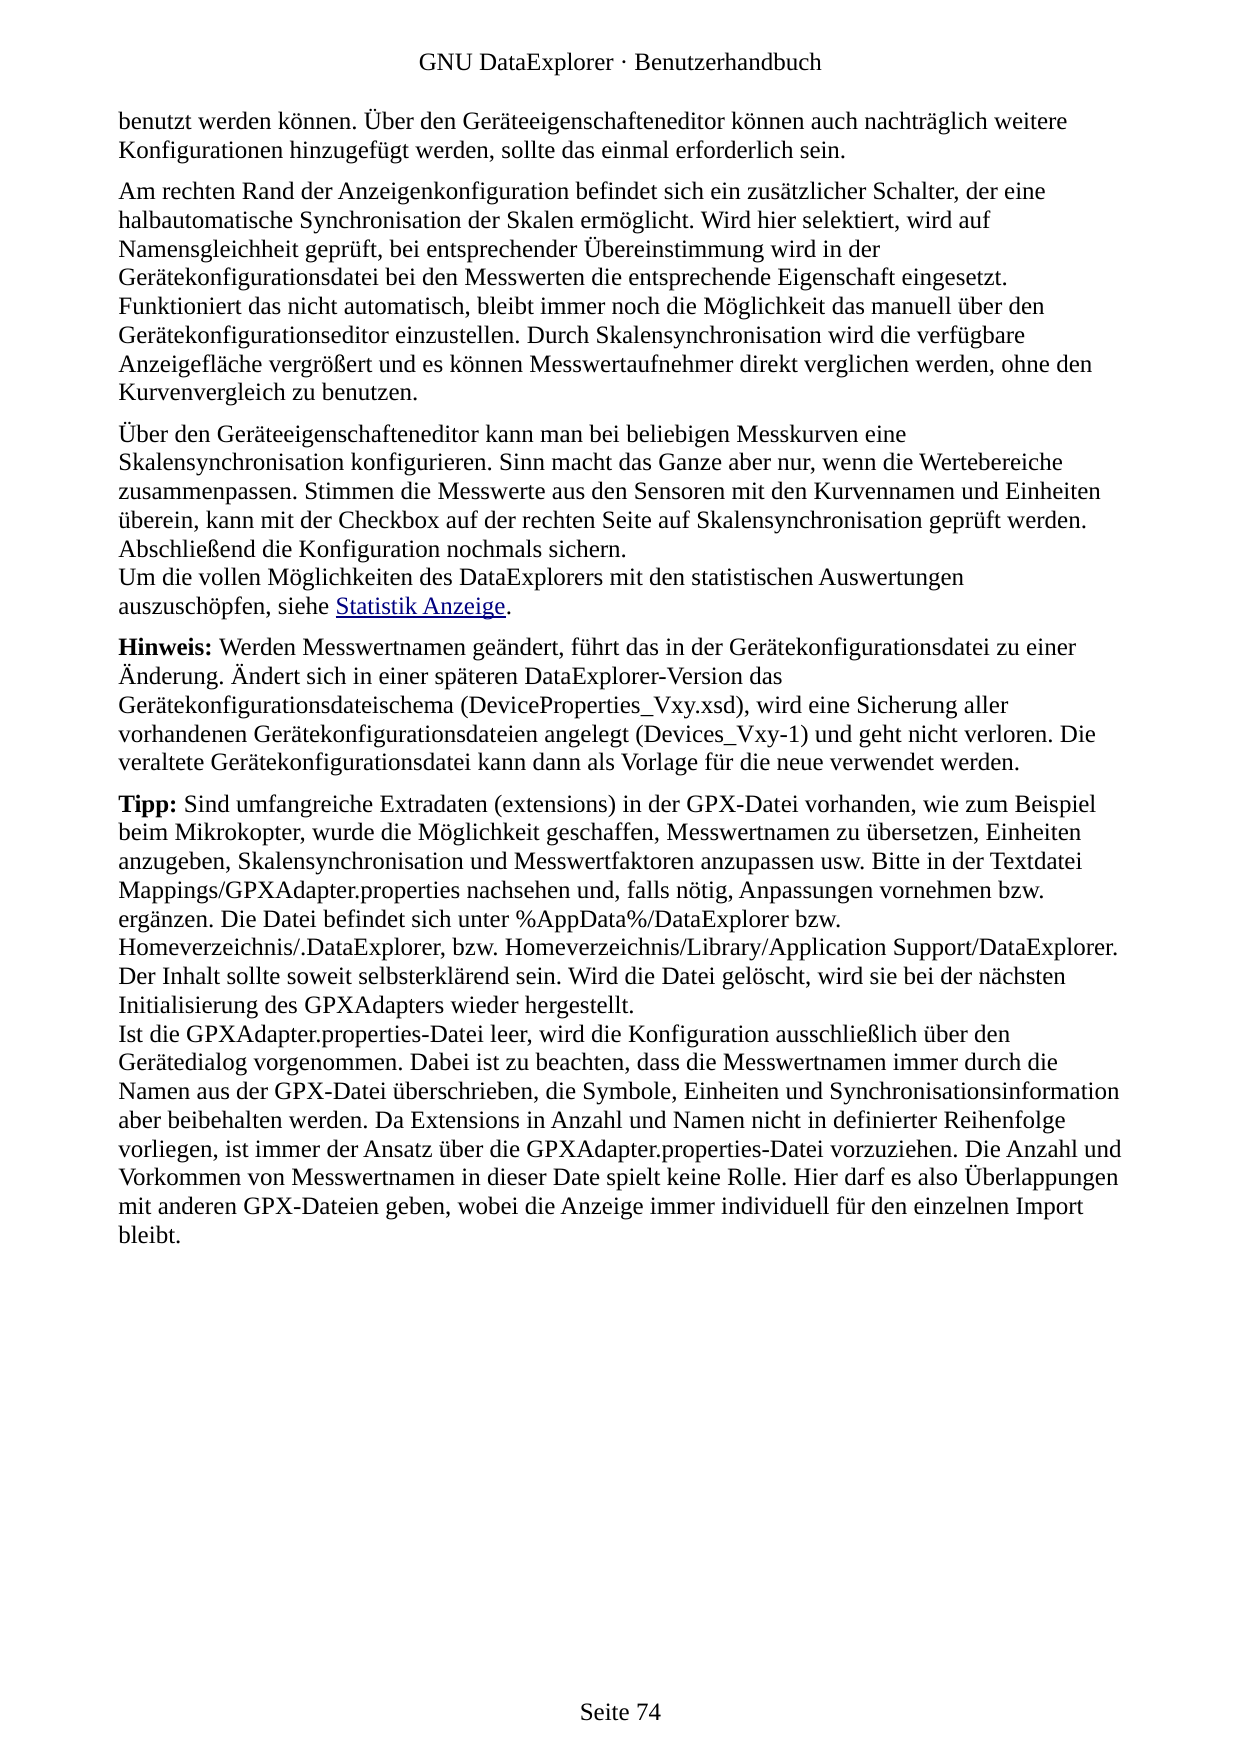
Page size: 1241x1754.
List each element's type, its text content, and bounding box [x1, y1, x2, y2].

text Hinweis: Werden Messwertnamen geändert, führt das in der Gerätekonfigurationsdatei zu einer Änderung. Ändert sich in einer späteren DataExplorer-Version das Gerätekonfigurationsdateischema (DeviceProperties_Vxy.xsd), wird eine Sicherung aller vorhandenen Gerätekonfigurationsdateien angelegt (Devices_Vxy-1) und geht nicht verloren. Die veraltete Gerätekonfigurationsdatei kann dann als Vorlage für die neue verwendet werden. [118, 632, 1122, 776]
text Über den Geräteeigenschafteneditor kann man bei beliebigen Messkurven eine Skalensynchronisation konfigurieren. Sinn macht das Ganze aber nur, wenn die Wertebereiche zusammenpassen. Stimmen die Messwerte aus den Sensoren mit den Kurvennamen und Einheiten überein, kann mit der Checkbox auf der rechten Seite auf Skalensynchronisation geprüft werden. Abschließend die Konfiguration nochmals sichern. Um die vollen Möglichkeiten des DataExplorers mit den statistischen Auswertungen auszuschöpfen, siehe Statistik Anzeige. [118, 419, 1122, 620]
text benutzt werden können. Über den Geräteeigenschafteneditor können auch nachträglich weitere Konfigurationen hinzugefügt werden, sollte das einmal erforderlich sein. [118, 106, 1122, 164]
text Am rechten Rand der Anzeigenkonfiguration befindet sich ein zusätzlicher Schalter, der eine halbautomatische Synchronisation der Skalen ermöglicht. Wird hier selektiert, wird auf Namensgleichheit geprüft, bei entsprechender Übereinstimmung wird in der Gerätekonfigurationsdatei bei den Messwerten die entsprechende Eigenschaft eingesetzt. Funktioniert das nicht automatisch, bleibt immer noch die Möglichkeit das manuell über den Gerätekonfigurationseditor einzustellen. Durch Skalensynchronisation wird die verfügbare Anzeigefläche vergrößert und es können Messwertaufnehmer direkt verglichen werden, ohne den Kurvenvergleich zu benutzen. [118, 176, 1122, 406]
text Tipp: Sind umfangreiche Extradaten (extensions) in der GPX-Datei vorhanden, wie zum Beispiel beim Mikrokopter, wurde die Möglichkeit geschaffen, Messwertnamen zu übersetzen, Einheiten anzugeben, Skalensynchronisation und Messwertfaktoren anzupassen usw. Bitte in der Textdatei Mappings/GPXAdapter.properties nachsehen und, falls nötig, Anpassungen vornehmen bzw. ergänzen. Die Datei befindet sich unter %AppData%/DataExplorer bzw. Homeverzeichnis/.DataExplorer, bzw. Homeverzeichnis/Library/Application Support/DataExplorer. Der Inhalt sollte soweit selbsterklärend sein. Wird die Datei gelöscht, wird sie bei der nächsten Initialisierung des GPXAdapters wieder hergestellt. Ist die GPXAdapter.properties-Datei leer, wird die Konfiguration ausschließlich über den Gerätedialog vorgenommen. Dabei ist zu beachten, dass die Messwertnamen immer durch die Namen aus der GPX-Datei überschrieben, die Symbole, Einheiten und Synchronisationsinformation aber beibehalten werden. Da Extensions in Anzahl und Namen nicht in definierter Reihenfolge vorliegen, ist immer der Ansatz über die GPXAdapter.properties-Datei vorzuziehen. Die Anzahl und Vorkommen von Messwertnamen in dieser Date spielt keine Rolle. Hier darf es also Überlappungen mit anderen GPX-Dateien geben, wobei die Anzeige immer individuell für den einzelnen Import bleibt. [118, 789, 1122, 1249]
